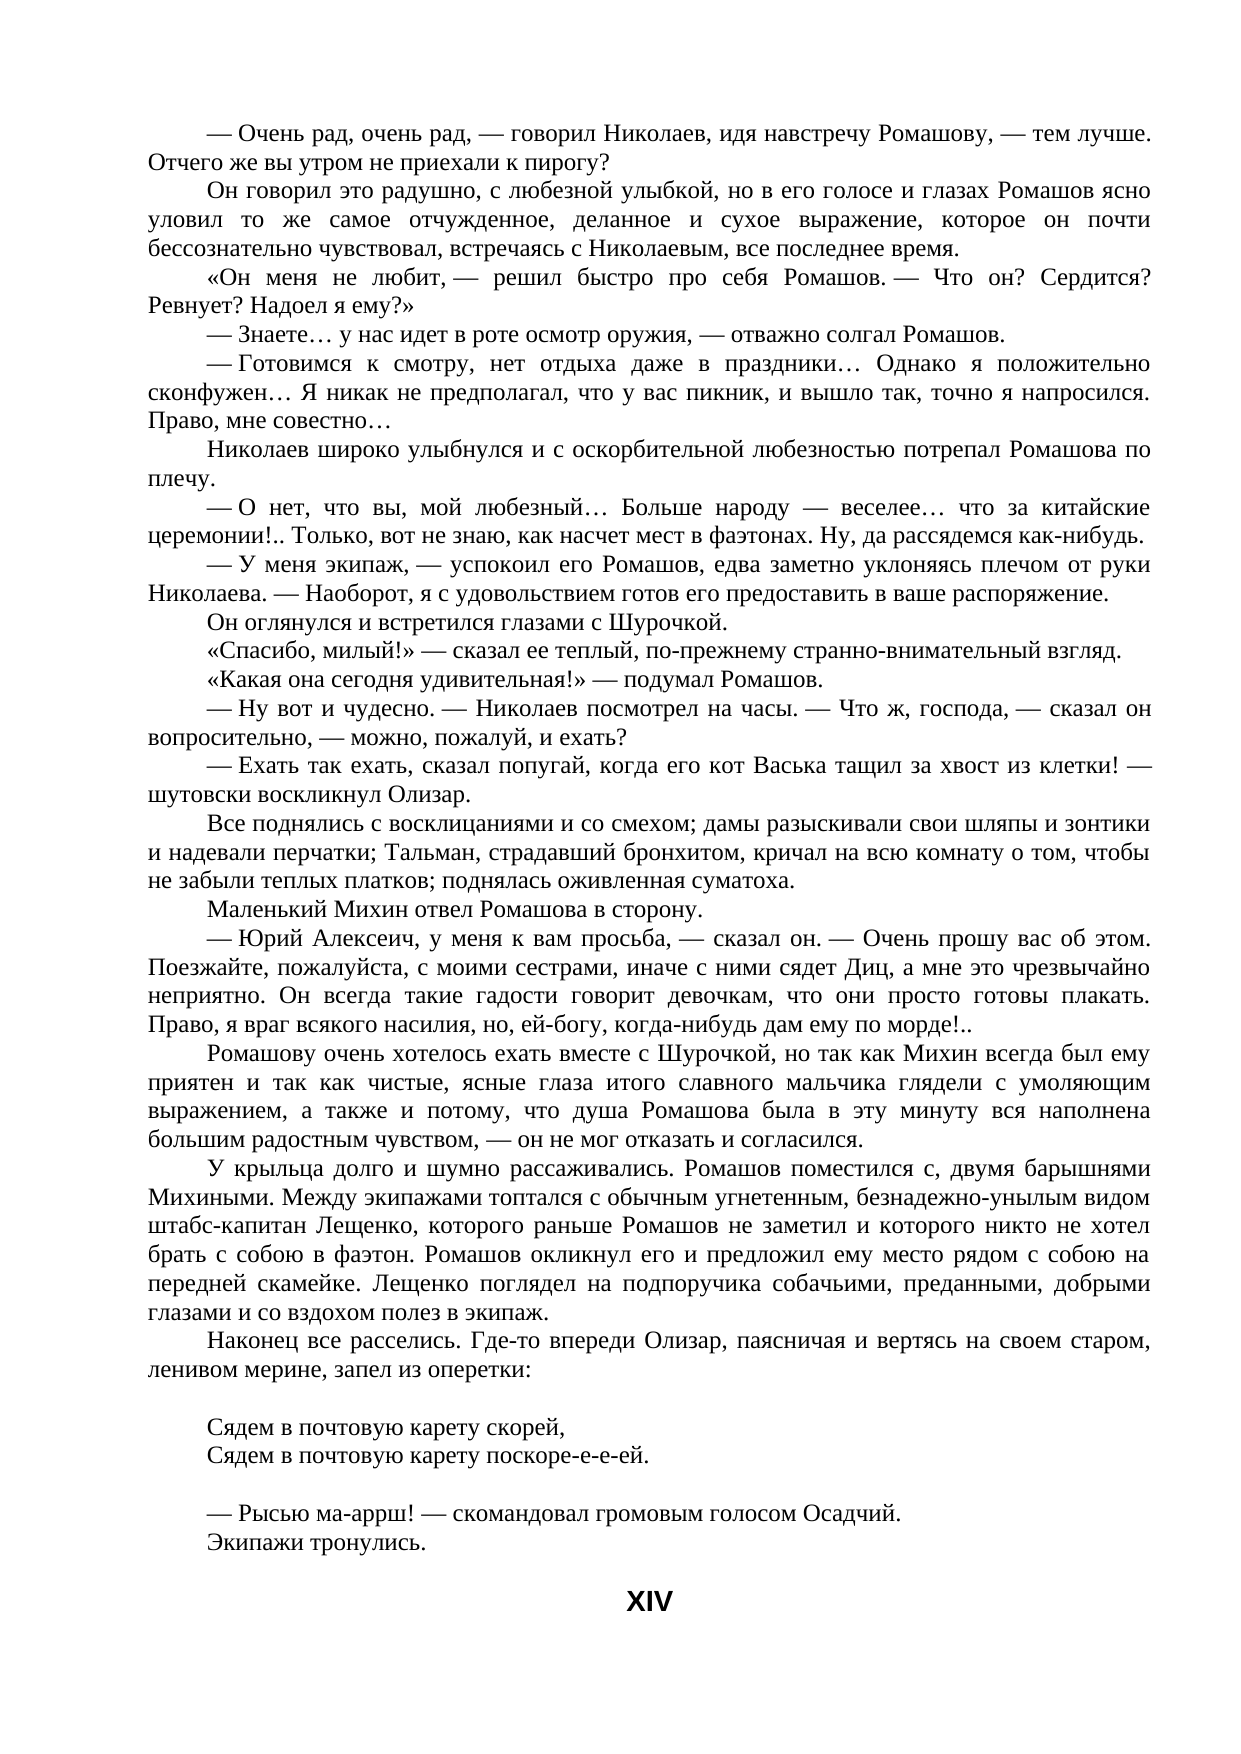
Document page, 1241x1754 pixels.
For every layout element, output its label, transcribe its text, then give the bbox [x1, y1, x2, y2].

text «Какая она сегодня удивительная!» — подумал Ромашов. [148, 664, 1152, 693]
text — Ну вот и чудесно. — Николаев посмотрел на часы. — Что ж, господа, — сказал он вопросительно, — можно, пожалуй, и ехать? [148, 693, 1152, 751]
text — Готовимся к смотру, нет отдыха даже в праздники… Однако я положительно сконфужен… Я никак не предполагал, что у вас пикник, и вышло так, точно я напросился. Право, мне совестно… [148, 348, 1152, 434]
text Николаев широко улыбнулся и с оскорбительной любезностью потрепал Ромашова по плечу. [148, 434, 1152, 492]
text Сядем в почтовую карету поскоре-е-е-ей. [148, 1441, 1152, 1469]
text Он говорил это радушно, с любезной улыбкой, но в его голосе и глазах Ромашов ясно уловил то же самое отчужденное, деланное и сухое выражение, которое он почти бессознательно чувствовал, встречаясь с Николаевым, все последнее время. [148, 176, 1152, 262]
text — Рысью ма-аррш! — скомандовал громовым голосом Осадчий. [148, 1498, 1152, 1527]
text Сядем в почтовую карету скорей, [148, 1412, 1152, 1441]
text Наконец все расселись. Где-то впереди Олизар, паясничая и вертясь на своем старом, ленивом мерине, запел из оперетки: [148, 1326, 1152, 1383]
subtitle XIV [148, 1584, 1152, 1618]
text Он оглянулся и встретился глазами с Шурочкой. [148, 607, 1152, 636]
text — У меня экипаж, — успокоил его Ромашов, едва заметно уклоняясь плечом от руки Николаева. — Наоборот, я с удовольствием готов его предоставить в ваше распоряжение. [148, 549, 1152, 607]
text Маленький Михин отвел Ромашова в сторону. [148, 894, 1152, 923]
text У крыльца долго и шумно рассаживались. Ромашов поместился с, двумя барышнями Михиными. Между экипажами топтался с обычным угнетенным, безнадежно-унылым видом штабс-капитан Лещенко, которого раньше Ромашов не заметил и которого никто не хотел брать с собою в фаэтон. Ромашов окликнул его и предложил ему место рядом с собою на передней скамейке. Лещенко поглядел на подпоручика собачьими, преданными, добрыми глазами и со вздохом полез в экипаж. [148, 1153, 1152, 1326]
text — О нет, что вы, мой любезный… Больше народу — веселее… что за китайские церемонии!.. Только, вот не знаю, как насчет мест в фаэтонах. Ну, да рассядемся как-нибудь. [148, 492, 1152, 549]
text — Ехать так ехать, сказал попугай, когда его кот Васька тащил за хвост из клетки! — шутовски воскликнул Олизар. [148, 751, 1152, 808]
text — Юрий Алексеич, у меня к вам просьба, — сказал он. — Очень прошу вас об этом. Поезжайте, пожалуйста, с моими сестрами, иначе с ними сядет Диц, а мне это чрезвычайно неприятно. Он всегда такие гадости говорит девочкам, что они просто готовы плакать. Право, я враг всякого насилия, но, ей-богу, когда-нибудь дам ему по морде!.. [148, 923, 1152, 1038]
text «Спасибо, милый!» — сказал ее теплый, по-прежнему странно-внимательный взгляд. [148, 636, 1152, 664]
text Экипажи тронулись. [148, 1527, 1152, 1556]
text Ромашову очень хотелось ехать вместе с Шурочкой, но так как Михин всегда был ему приятен и так как чистые, ясные глаза итого славного мальчика глядели с умоляющим выражением, а также и потому, что душа Ромашова была в эту минуту вся наполнена большим радостным чувством, — он не мог отказать и согласился. [148, 1038, 1152, 1153]
text — Знаете… у нас идет в роте осмотр оружия, — отважно солгал Ромашов. [148, 319, 1152, 348]
text Все поднялись с восклицаниями и со смехом; дамы разыскивали свои шляпы и зонтики и надевали перчатки; Тальман, страдавший бронхитом, кричал на всю комнату о том, чтобы не забыли теплых платков; поднялась оживленная суматоха. [148, 808, 1152, 894]
text «Он меня не любит, — решил быстро про себя Ромашов. — Что он? Сердится? Ревнует? Надоел я ему?» [148, 262, 1152, 319]
text — Очень рад, очень рад, — говорил Николаев, идя навстречу Ромашову, — тем лучше. Отчего же вы утром не приехали к пирогу? [148, 118, 1152, 176]
